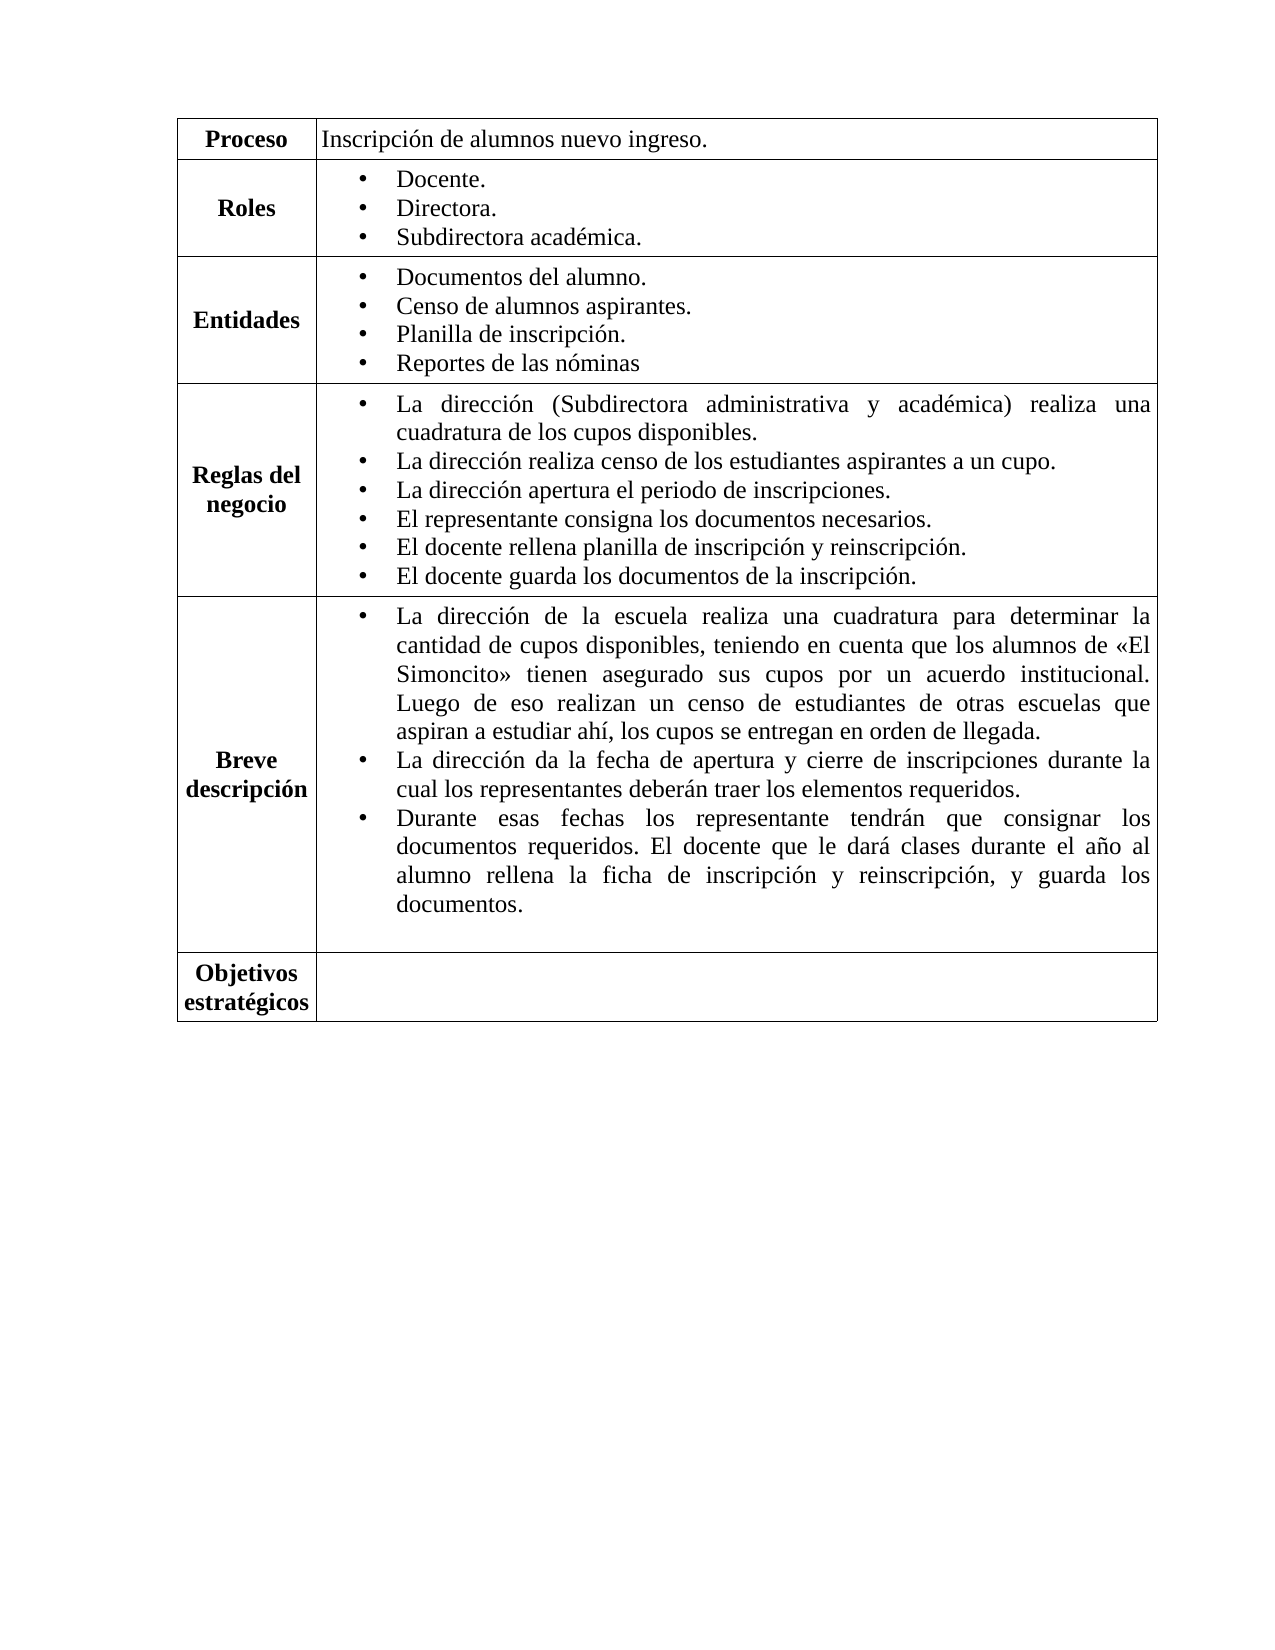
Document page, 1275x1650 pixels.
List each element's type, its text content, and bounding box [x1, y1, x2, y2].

table_cell Objetivos estratégicos [178, 953, 316, 1021]
table_cell Documentos del alumno. Censo de alumnos aspirantes. Planilla de inscripción. Reportes de las nóminas [317, 257, 1157, 383]
table_cell Breve descripción [178, 597, 316, 952]
table_cell Entidades [178, 257, 316, 383]
table_header Proceso [178, 119, 316, 158]
table_header Inscripción de alumnos nuevo ingreso. [317, 119, 1157, 158]
table_cell [317, 953, 1157, 1021]
table_cell Reglas del negocio [178, 384, 316, 596]
table_cell La dirección de la escuela realiza una cuadratura para determinar la cantidad de cupos disponibles, teniendo en cuenta que los alumnos de «El Simoncito» tienen asegurado sus cupos por un acuerdo institucional. Luego de eso realizan un censo de estudiantes de otras escuelas que aspiran a estudiar ahí, los cupos se entregan en orden de llegada. La dirección da la fecha de apertura y cierre de inscripciones durante la cual los representantes deberán traer los elementos requeridos. Durante esas fechas los representante tendrán que consignar los documentos requeridos. El docente que le dará clases durante el año al alumno rellena la ficha de inscripción y reinscripción, y guarda los documentos. [317, 597, 1157, 952]
table_cell La dirección (Subdirectora administrativa y académica) realiza una cuadratura de los cupos disponibles. La dirección realiza censo de los estudiantes aspirantes a un cupo. La dirección apertura el periodo de inscripciones. El representante consigna los documentos necesarios. El docente rellena planilla de inscripción y reinscripción. El docente guarda los documentos de la inscripción. [317, 384, 1157, 596]
table_cell Docente. Directora. Subdirectora académica. [317, 160, 1157, 256]
table_cell Roles [178, 160, 316, 256]
